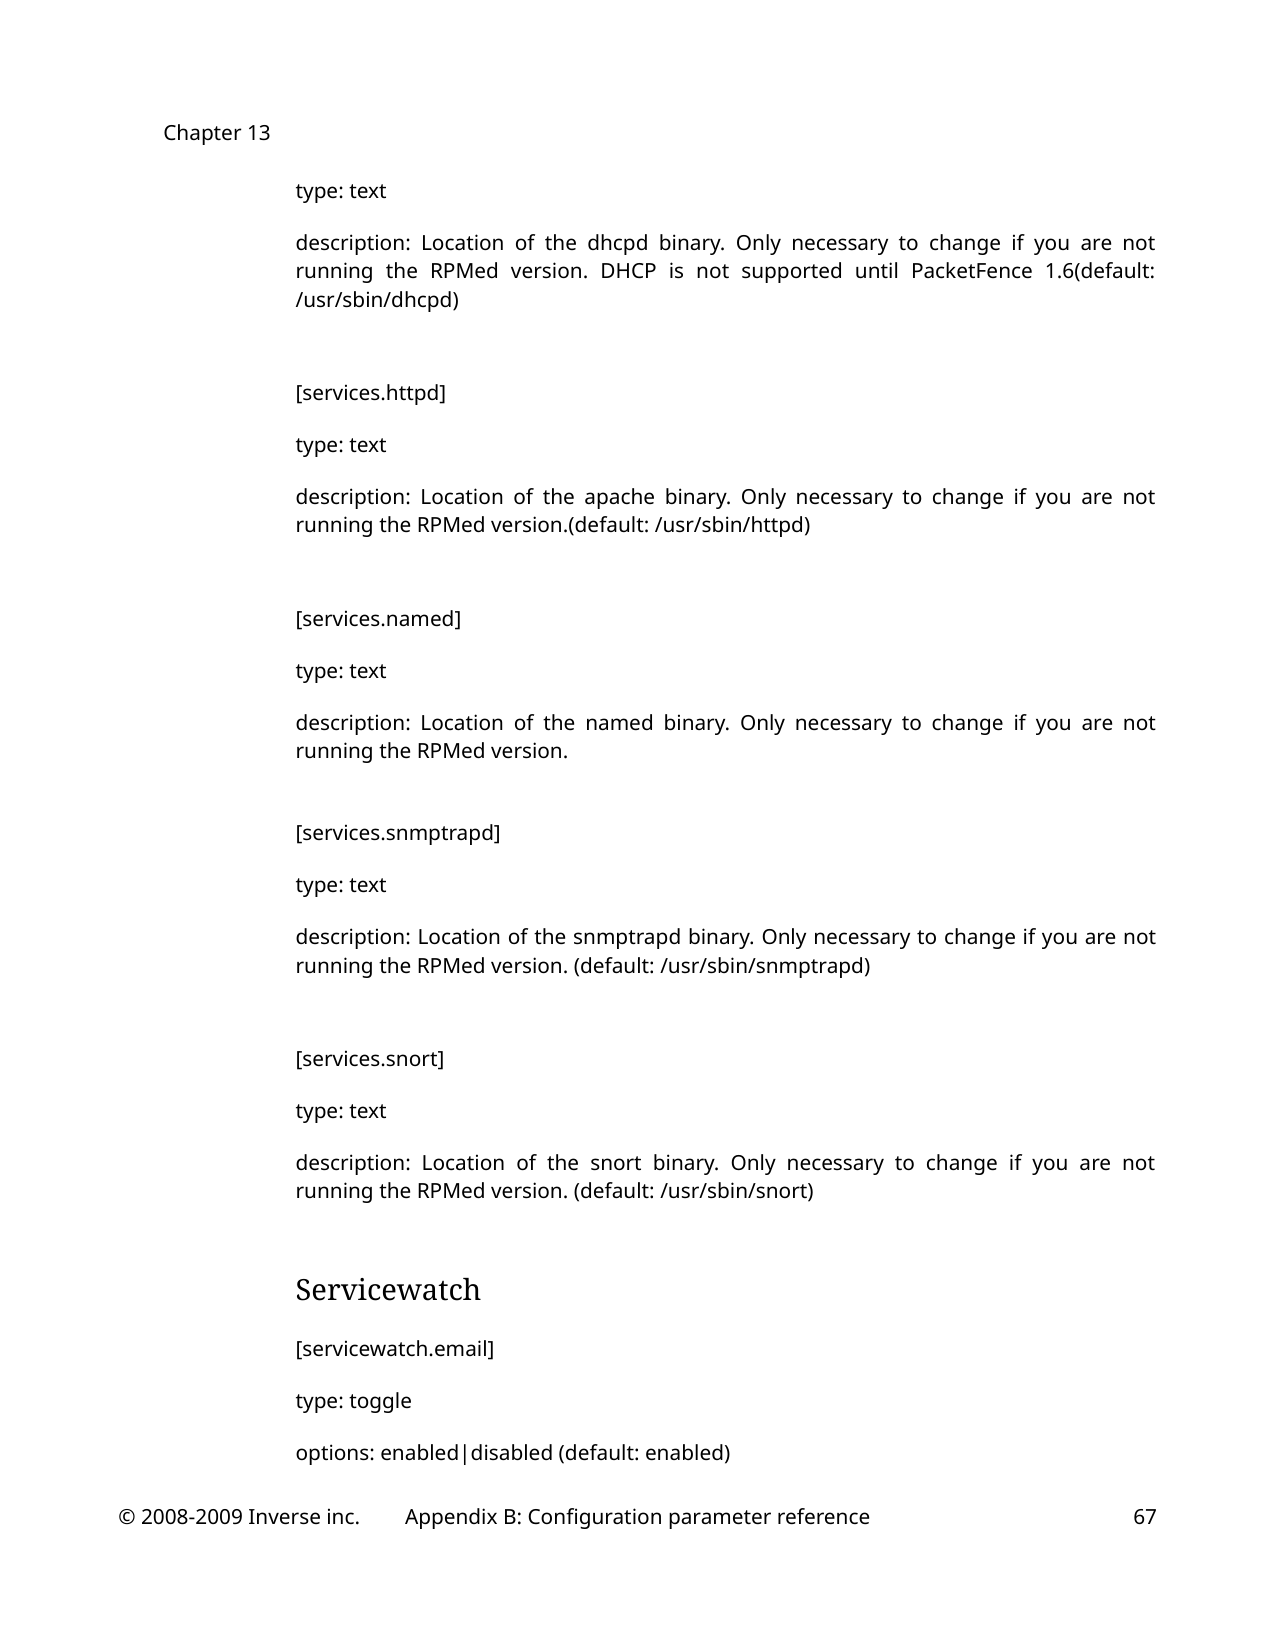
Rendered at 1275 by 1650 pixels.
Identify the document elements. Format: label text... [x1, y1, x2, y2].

text type: text [295, 1096, 1157, 1124]
text description: Location of the snort binary. Only necessary to change if you are not running the RPMed version. (default: /usr/sbin/snort) [295, 1148, 1157, 1205]
text type: text [295, 656, 1157, 684]
text [services.snmptrapd] [295, 818, 1157, 847]
text description: Location of the snmptrapd binary. Only necessary to change if you are not running the RPMed version. (default: /usr/sbin/snmptrapd) [295, 922, 1157, 979]
text type: text [295, 870, 1157, 899]
subtitle Servicewatch [295, 1269, 1157, 1309]
text description: Location of the apache binary. Only necessary to change if you are not running the RPMed version.(default: /usr/sbin/httpd) [295, 482, 1157, 539]
text options: enabled|disabled (default: enabled) [295, 1438, 1157, 1466]
text description: Location of the named binary. Only necessary to change if you are not running the RPMed version. [295, 708, 1157, 765]
text [services.named] [295, 604, 1157, 632]
text type: text [295, 430, 1157, 458]
text [services.snort] [295, 1044, 1157, 1072]
text [services.httpd] [295, 378, 1157, 406]
text type: toggle [295, 1386, 1157, 1414]
text [servicewatch.email] [295, 1334, 1157, 1362]
text description: Location of the dhcpd binary. Only necessary to change if you are not running the RPMed version. DHCP is not supported until PacketFence 1.6(default: /usr/sbin/dhcpd) [295, 228, 1157, 313]
text type: text [295, 176, 1157, 204]
